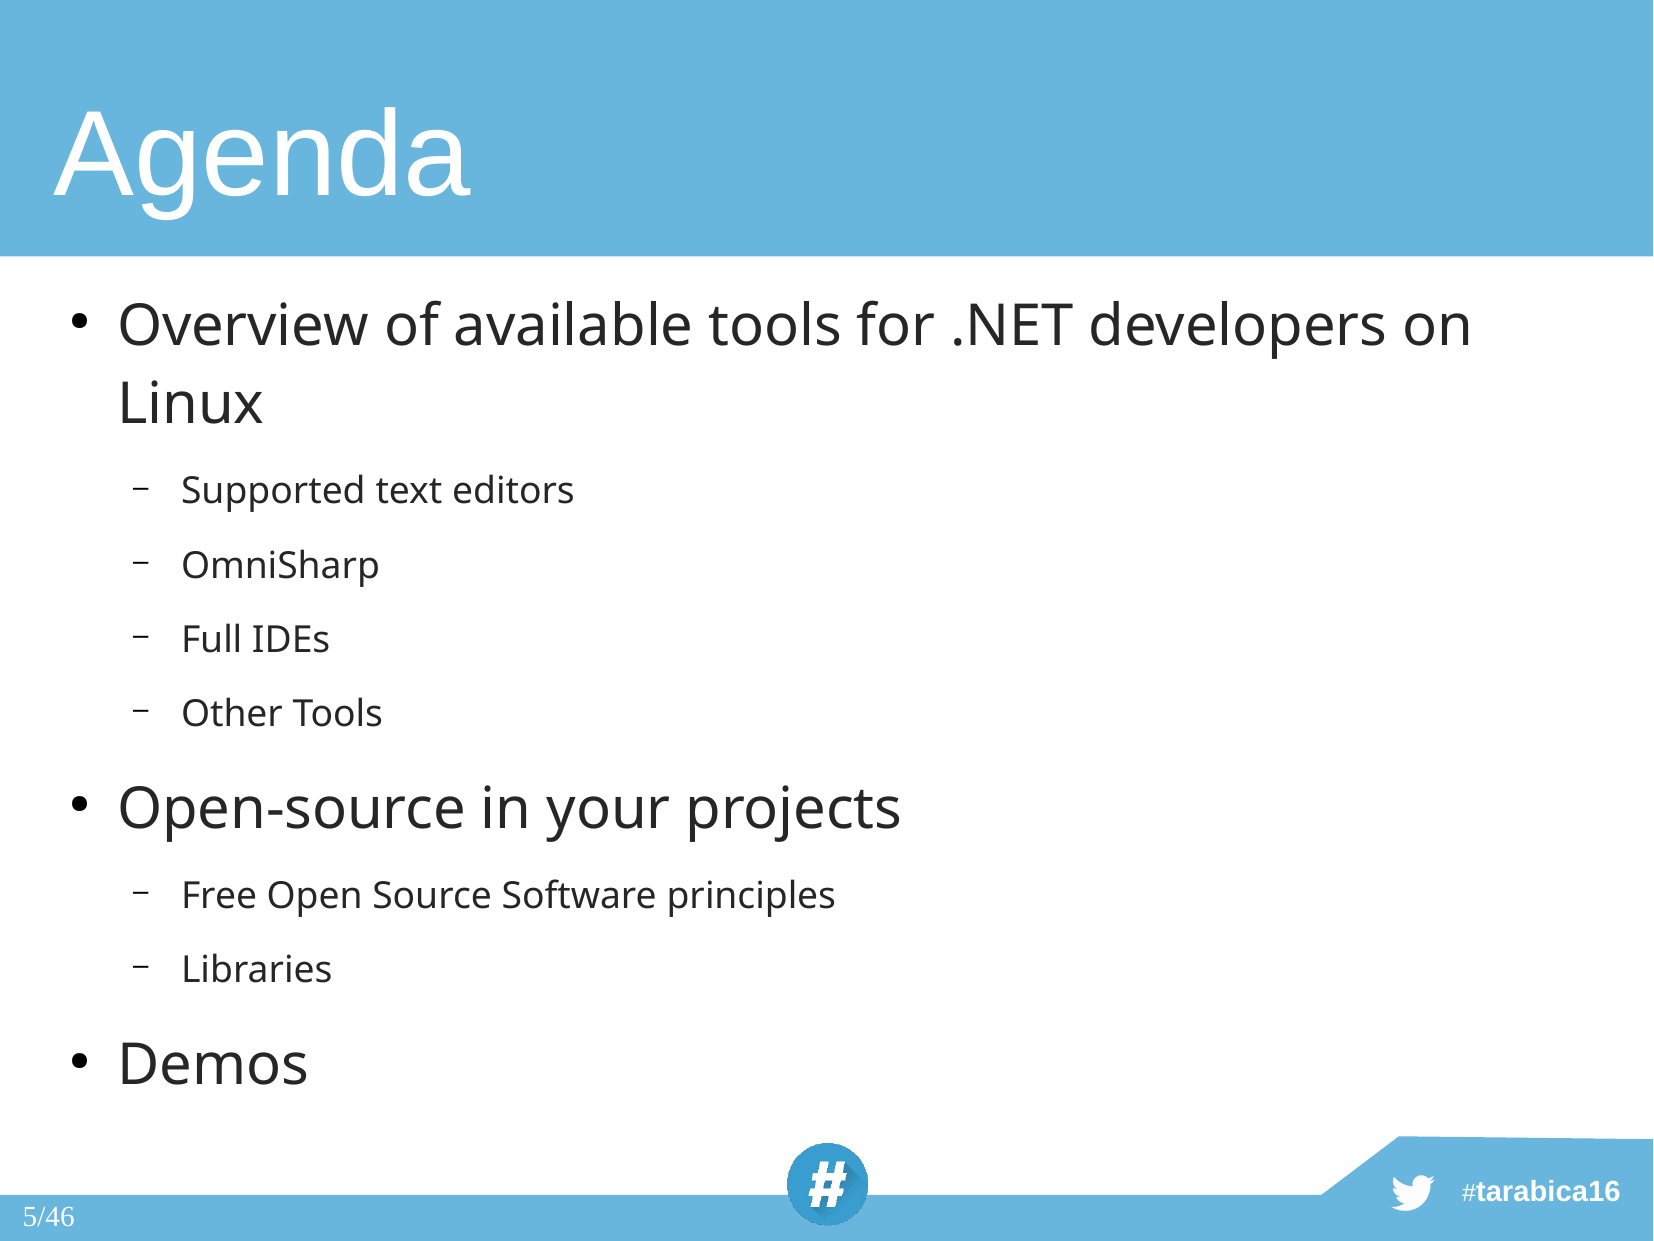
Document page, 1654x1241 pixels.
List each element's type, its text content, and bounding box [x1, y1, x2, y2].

picture [781, 1137, 873, 1230]
picture [1378, 1158, 1448, 1228]
title Agenda [53, 49, 1600, 257]
list Overview of available tools for .NET developers on Linux Supported text editors OmniSharp Full IDEs Other Tools Open-source in your projects Free Open Source Software principles Libraries Demos [53, 283, 1632, 1108]
